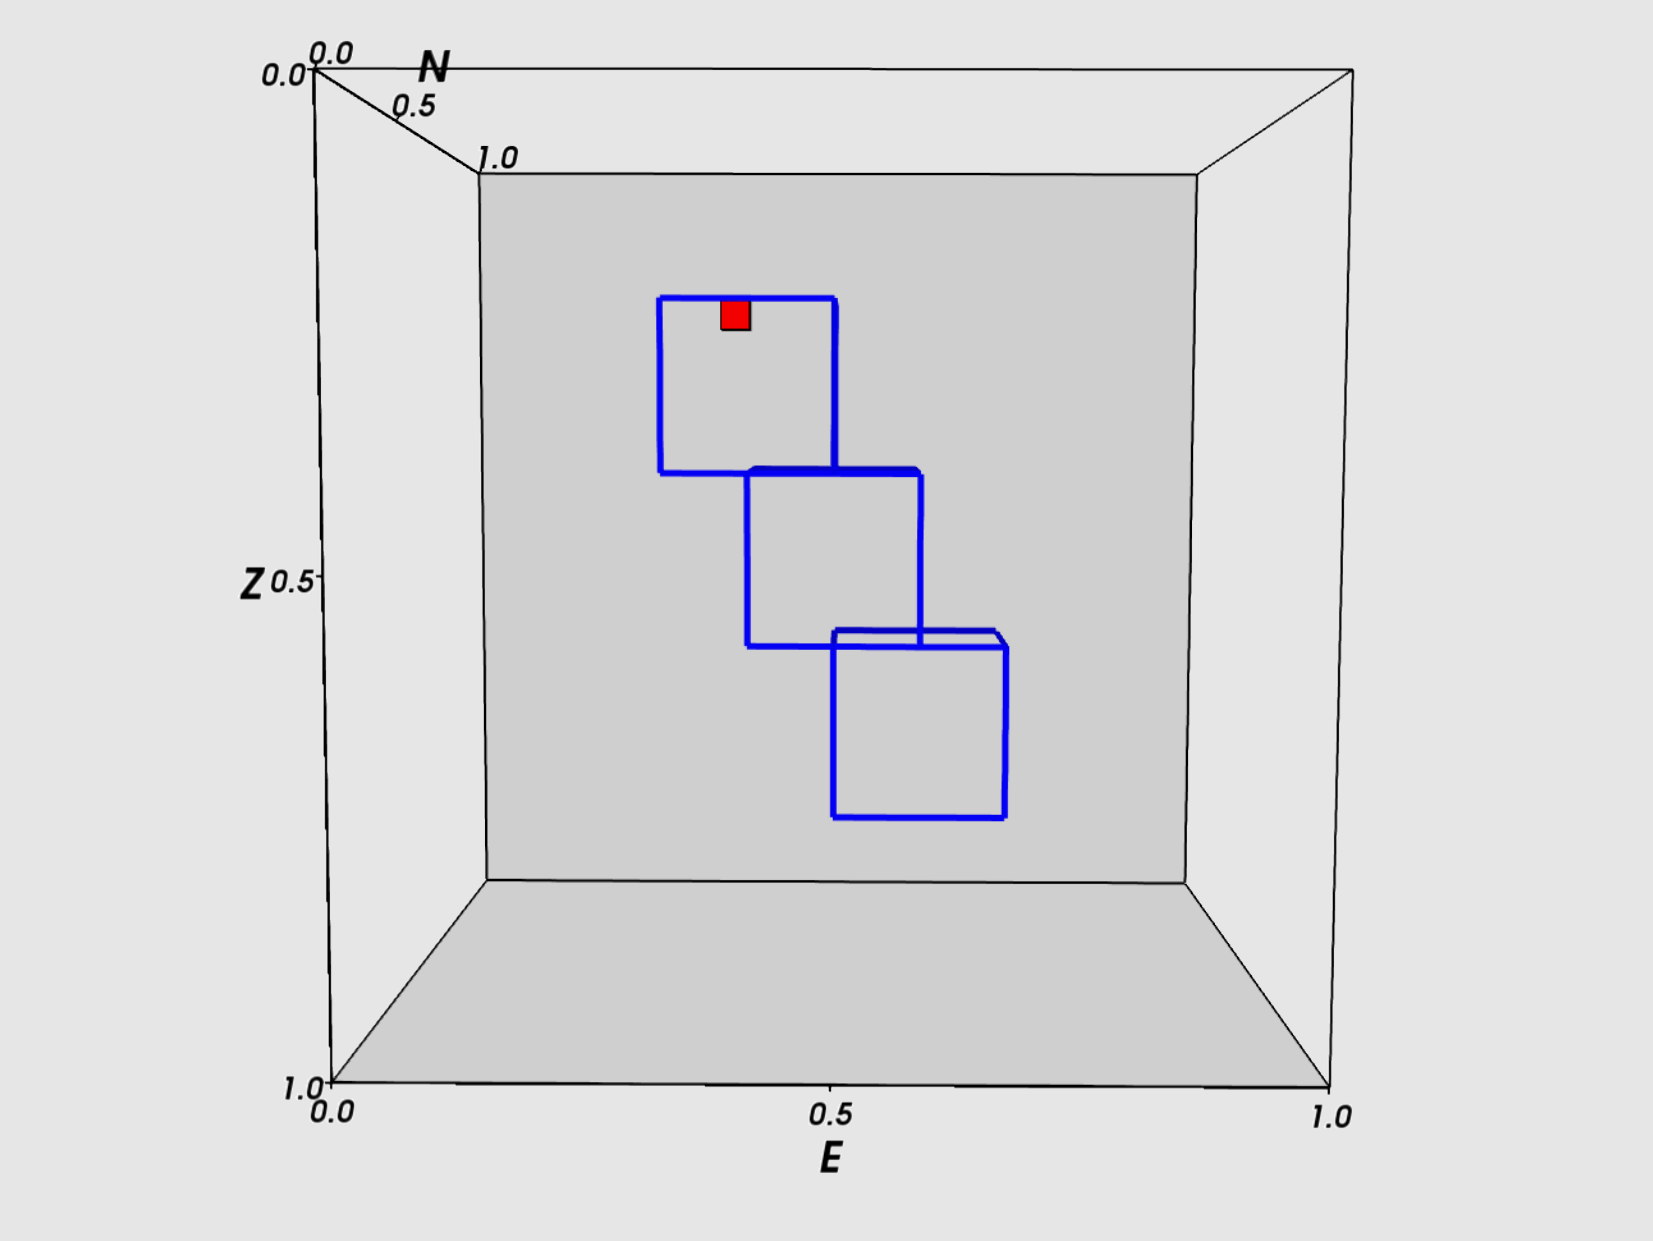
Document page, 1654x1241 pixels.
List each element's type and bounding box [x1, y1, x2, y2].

picture [187, 0, 1466, 1241]
